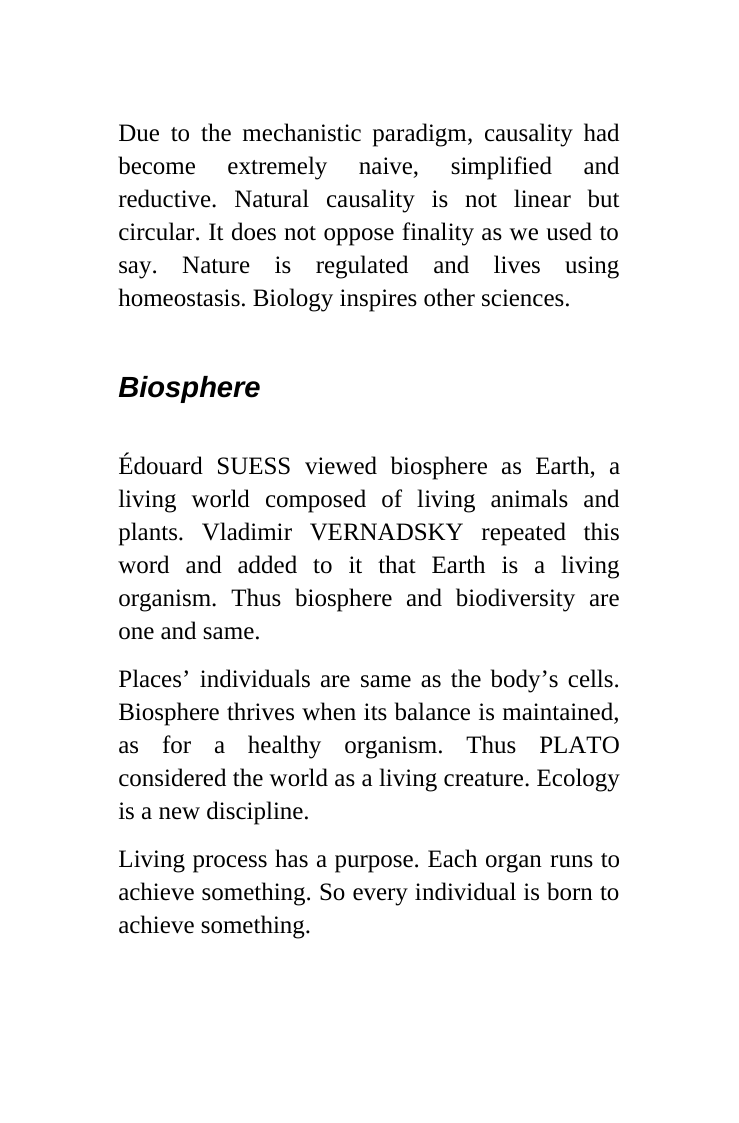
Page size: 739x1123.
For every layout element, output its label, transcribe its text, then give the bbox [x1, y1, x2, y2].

text Living process has a purpose. Each organ runs to achieve something. So every individual is born to achieve something. [118, 844, 620, 938]
subtitle Biosphere [118, 370, 620, 404]
text Due to the mechanistic paradigm, causality had become extremely naive, simplified and reductive. Natural causality is not linear but circular. It does not oppose finality as we used to say. Nature is regulated and lives using homeostasis. Biology inspires other sciences. [118, 118, 620, 312]
text Places’ individuals are same as the body’s cells. Biosphere thrives when its balance is maintained, as for a healthy organism. Thus PLATO considered the world as a living creature. Ecology is a new discipline. [118, 664, 620, 825]
text Édouard SUESS viewed biosphere as Earth, a living world composed of living animals and plants. Vladimir VERNADSKY repeated this word and added to it that Earth is a living organism. Thus biosphere and biodiversity are one and same. [118, 451, 620, 645]
